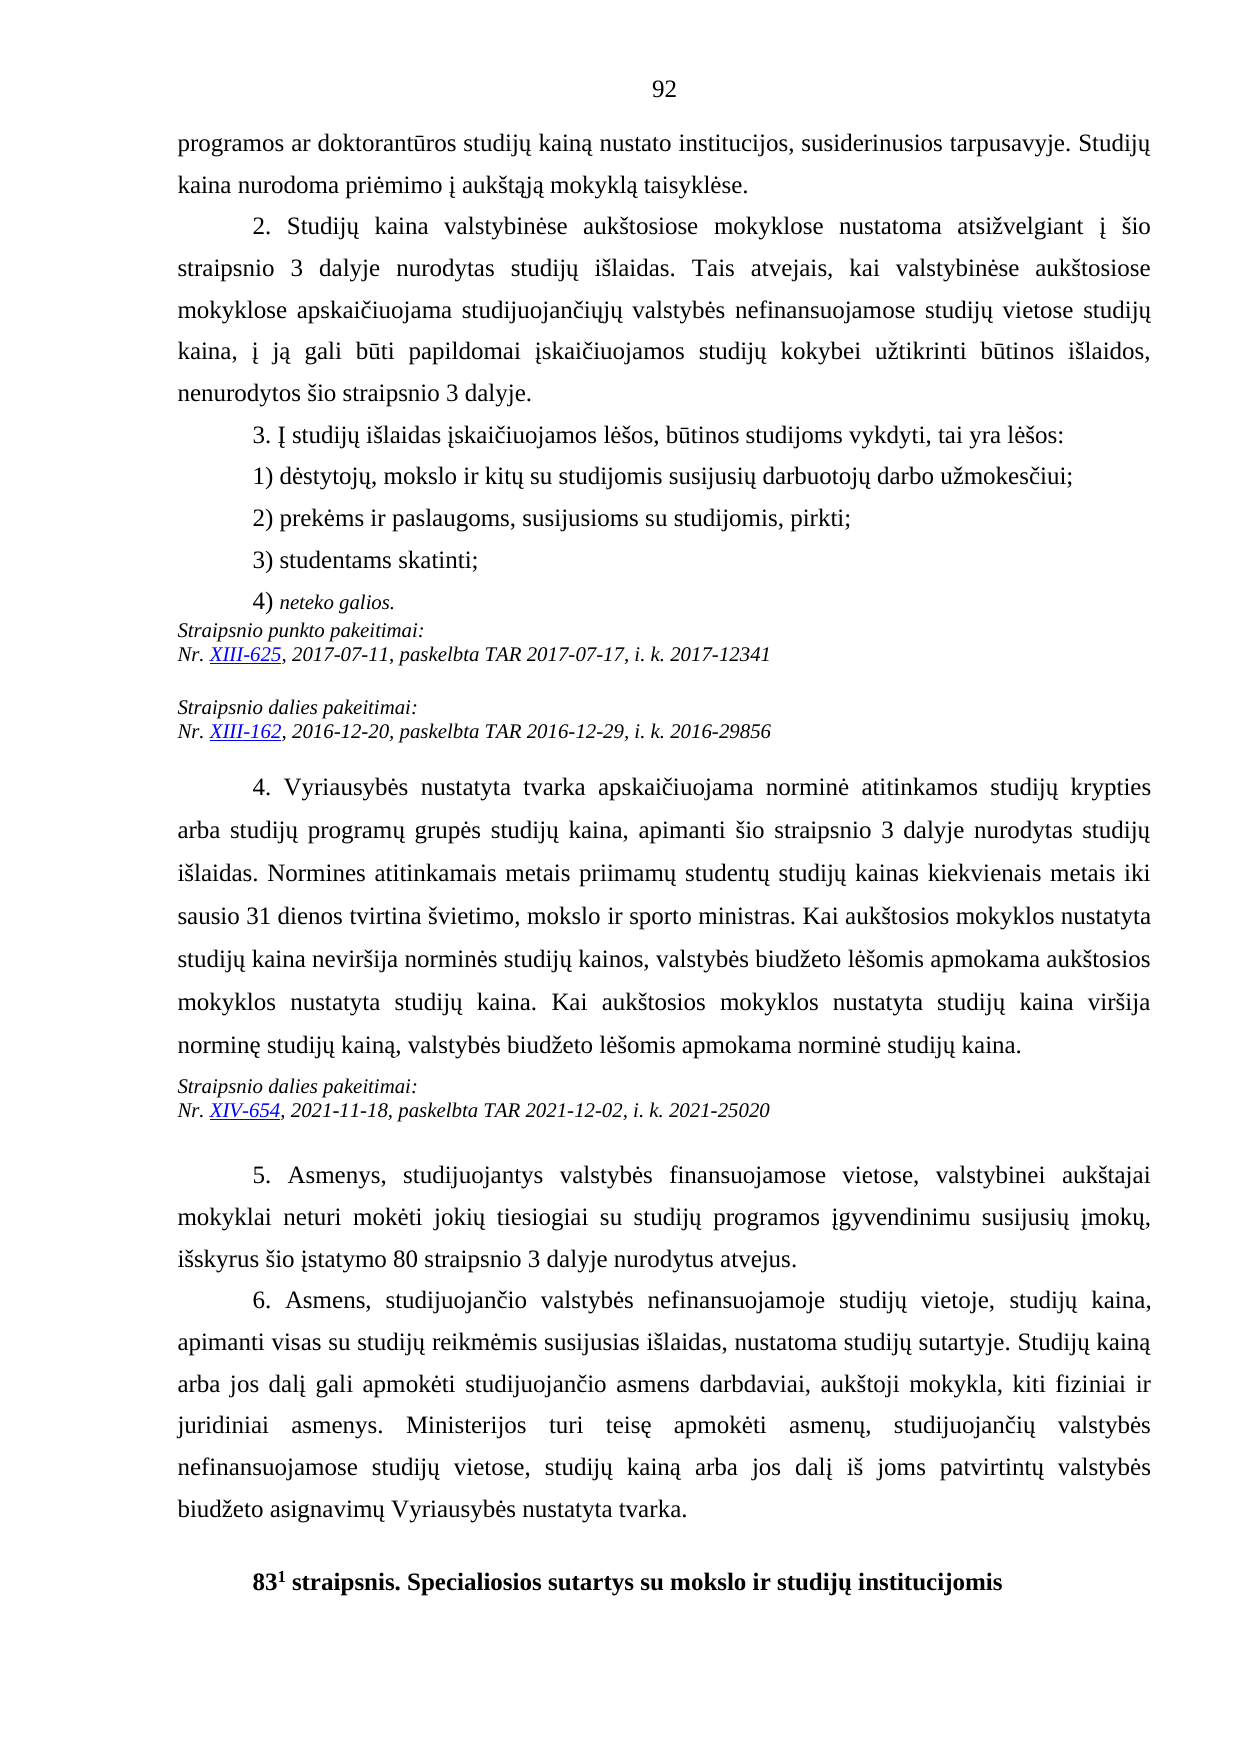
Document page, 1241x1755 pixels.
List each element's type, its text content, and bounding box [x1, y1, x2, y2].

text 2) prekėms ir paslaugoms, susijusioms su studijomis, pirkti; [177, 493, 1152, 535]
text Straipsnio dalies pakeitimai: [177, 695, 1152, 719]
text programos ar doktorantūros studijų kainą nustato institucijos, susiderinusios tarpusavyje. Studijų kaina nurodoma priėmimo į aukštąją mokyklą taisyklėse. [177, 118, 1152, 201]
text 5. Asmenys, studijuojantys valstybės finansuojamose vietose, valstybinei aukštajai mokyklai neturi mokėti jokių tiesiogiai su studijų programos įgyvendinimu susijusių įmokų, išskyrus šio įstatymo 80 straipsnio 3 dalyje nurodytus atvejus. [177, 1151, 1152, 1276]
text Nr. XIII-162, 2016-12-20, paskelbta TAR 2016-12-29, i. k. 2016-29856 [177, 719, 1152, 743]
text 6. Asmens, studijuojančio valstybės nefinansuojamoje studijų vietoje, studijų kaina, apimanti visas su studijų reikmėmis susijusias išlaidas, nustatoma studijų sutartyje. Studijų kainą arba jos dalį gali apmokėti studijuojančio asmens darbdaviai, aukštoji mokykla, kiti fiziniai ir juridiniai asmenys. Ministerijos turi teisę apmokėti asmenų, studijuojančių valstybės nefinansuojamose studijų vietose, studijų kainą arba jos dalį iš joms patvirtintų valstybės biudžeto asignavimų Vyriausybės nustatyta tvarka. [177, 1276, 1152, 1526]
text 4) neteko galios. [177, 576, 1152, 618]
text 3. Į studijų išlaidas įskaičiuojamos lėšos, būtinos studijoms vykdyti, tai yra lėšos: [177, 410, 1152, 451]
text 1) dėstytojų, mokslo ir kitų su studijomis susijusių darbuotojų darbo užmokesčiui; [177, 451, 1152, 493]
text 4. Vyriausybės nustatyta tvarka apskaičiuojama norminė atitinkamos studijų krypties arba studijų programų grupės studijų kaina, apimanti šio straipsnio 3 dalyje nurodytas studijų išlaidas. Normines atitinkamais metais priimamų studentų studijų kainas kiekvienais metais iki sausio 31 dienos tvirtina švietimo, mokslo ir sporto ministras. Kai aukštosios mokyklos nustatyta studijų kaina neviršija norminės studijų kainos, valstybės biudžeto lėšomis apmokama aukštosios mokyklos nustatyta studijų kaina. Kai aukštosios mokyklos nustatyta studijų kaina viršija norminę studijų kainą, valstybės biudžeto lėšomis apmokama norminė studijų kaina. [177, 772, 1152, 1059]
text 3) studentams skatinti; [177, 535, 1152, 576]
text 2. Studijų kaina valstybinėse aukštosiose mokyklose nustatoma atsižvelgiant į šio straipsnio 3 dalyje nurodytas studijų išlaidas. Tais atvejais, kai valstybinėse aukštosiose mokyklose apskaičiuojama studijuojančiųjų valstybės nefinansuojamose studijų vietose studijų kaina, į ją gali būti papildomai įskaičiuojamos studijų kokybei užtikrinti būtinos išlaidos, nenurodytos šio straipsnio 3 dalyje. [177, 201, 1152, 410]
text Nr. XIII-625, 2017-07-11, paskelbta TAR 2017-07-17, i. k. 2017-12341 [177, 642, 1152, 666]
text Straipsnio dalies pakeitimai: [177, 1074, 1152, 1098]
text 831 straipsnis. Specialiosios sutartys su mokslo ir studijų institucijomis [177, 1567, 1152, 1596]
text Nr. XIV-654, 2021-11-18, paskelbta TAR 2021-12-02, i. k. 2021-25020 [177, 1098, 1152, 1122]
text Straipsnio punkto pakeitimai: [177, 618, 1152, 642]
